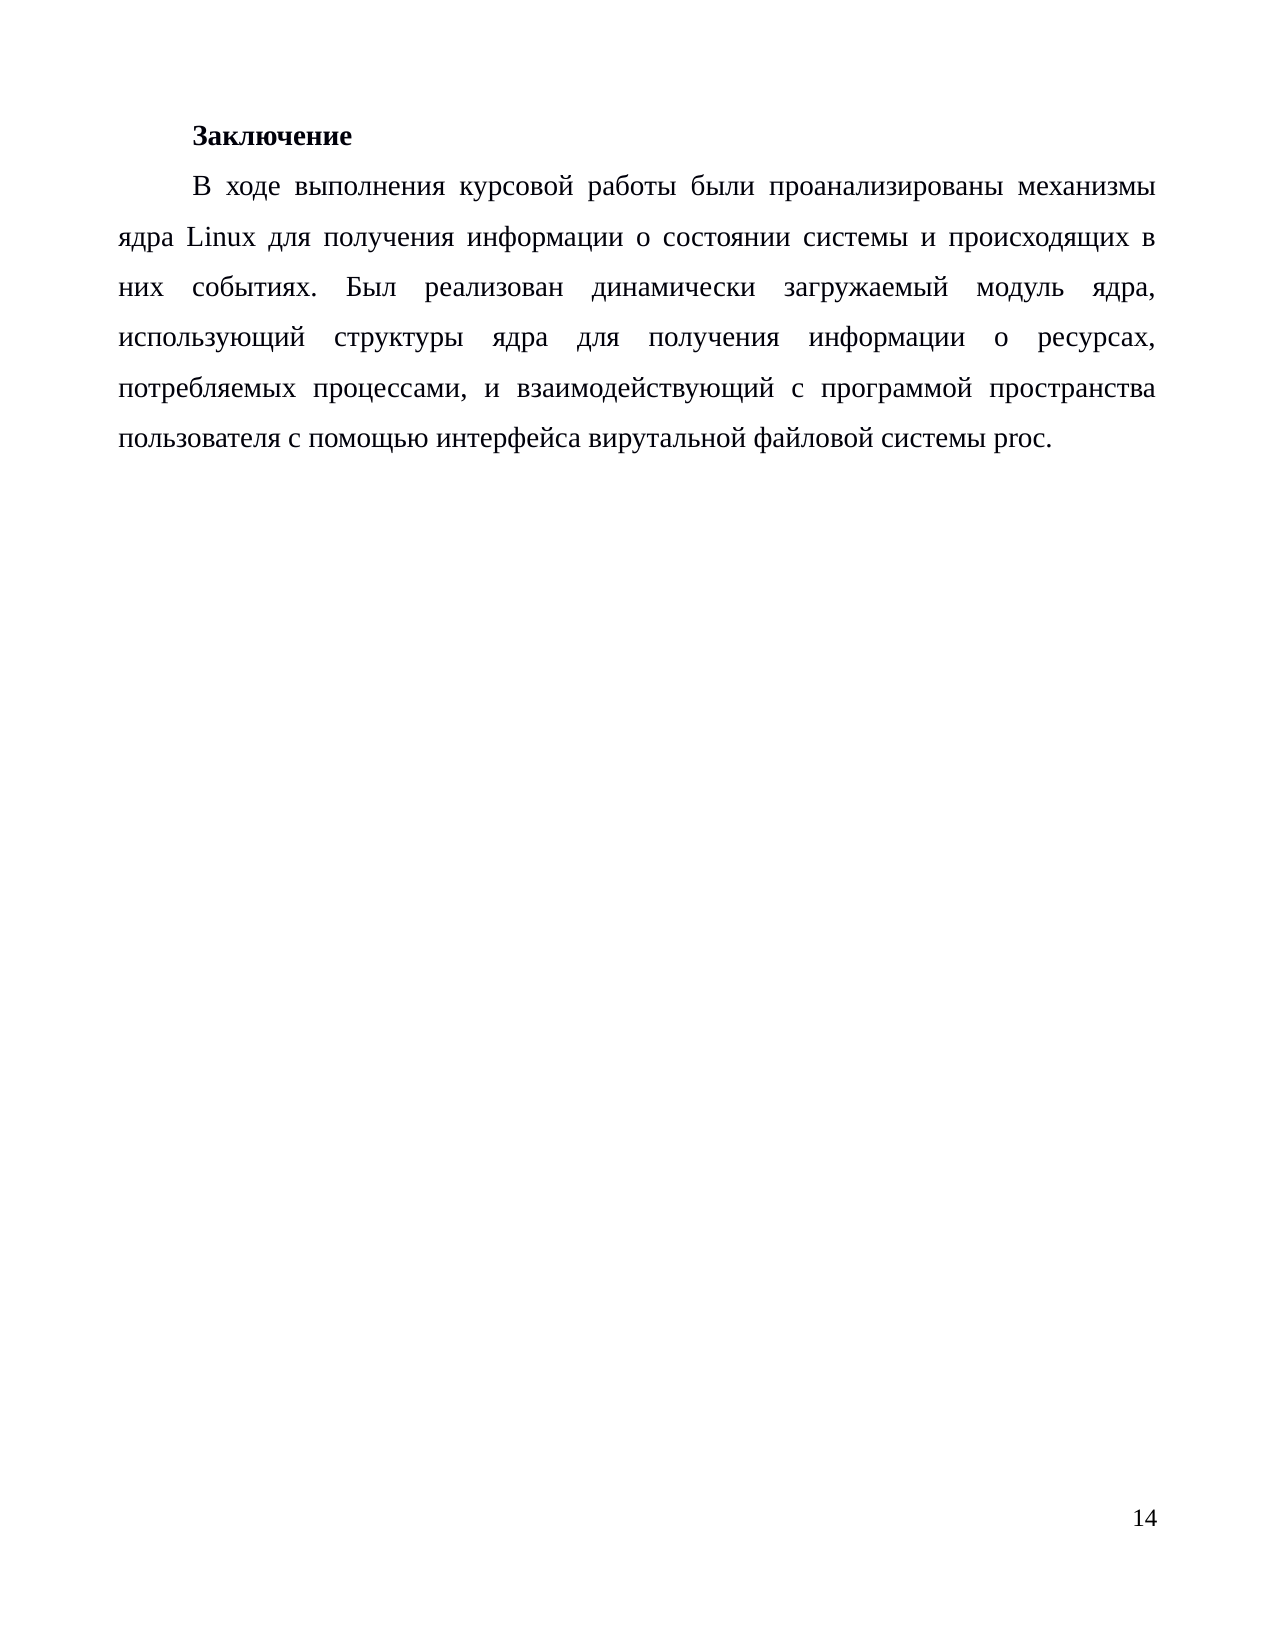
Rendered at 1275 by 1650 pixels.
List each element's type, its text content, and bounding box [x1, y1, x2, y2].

text В ходе выполнения курсовой работы были проанализированы механизмы ядра Linux для получения информации о состоянии системы и происходящих в них событиях. Был реализован динамически загружаемый модуль ядра, использующий структуры ядра для получения информации о ресурсах, потребляемых процессами, и взаимодействующий с программой пространства пользователя с помощью интерфейса вирутальной файловой системы proc. [118, 168, 1157, 453]
text Заключение [118, 118, 1157, 152]
